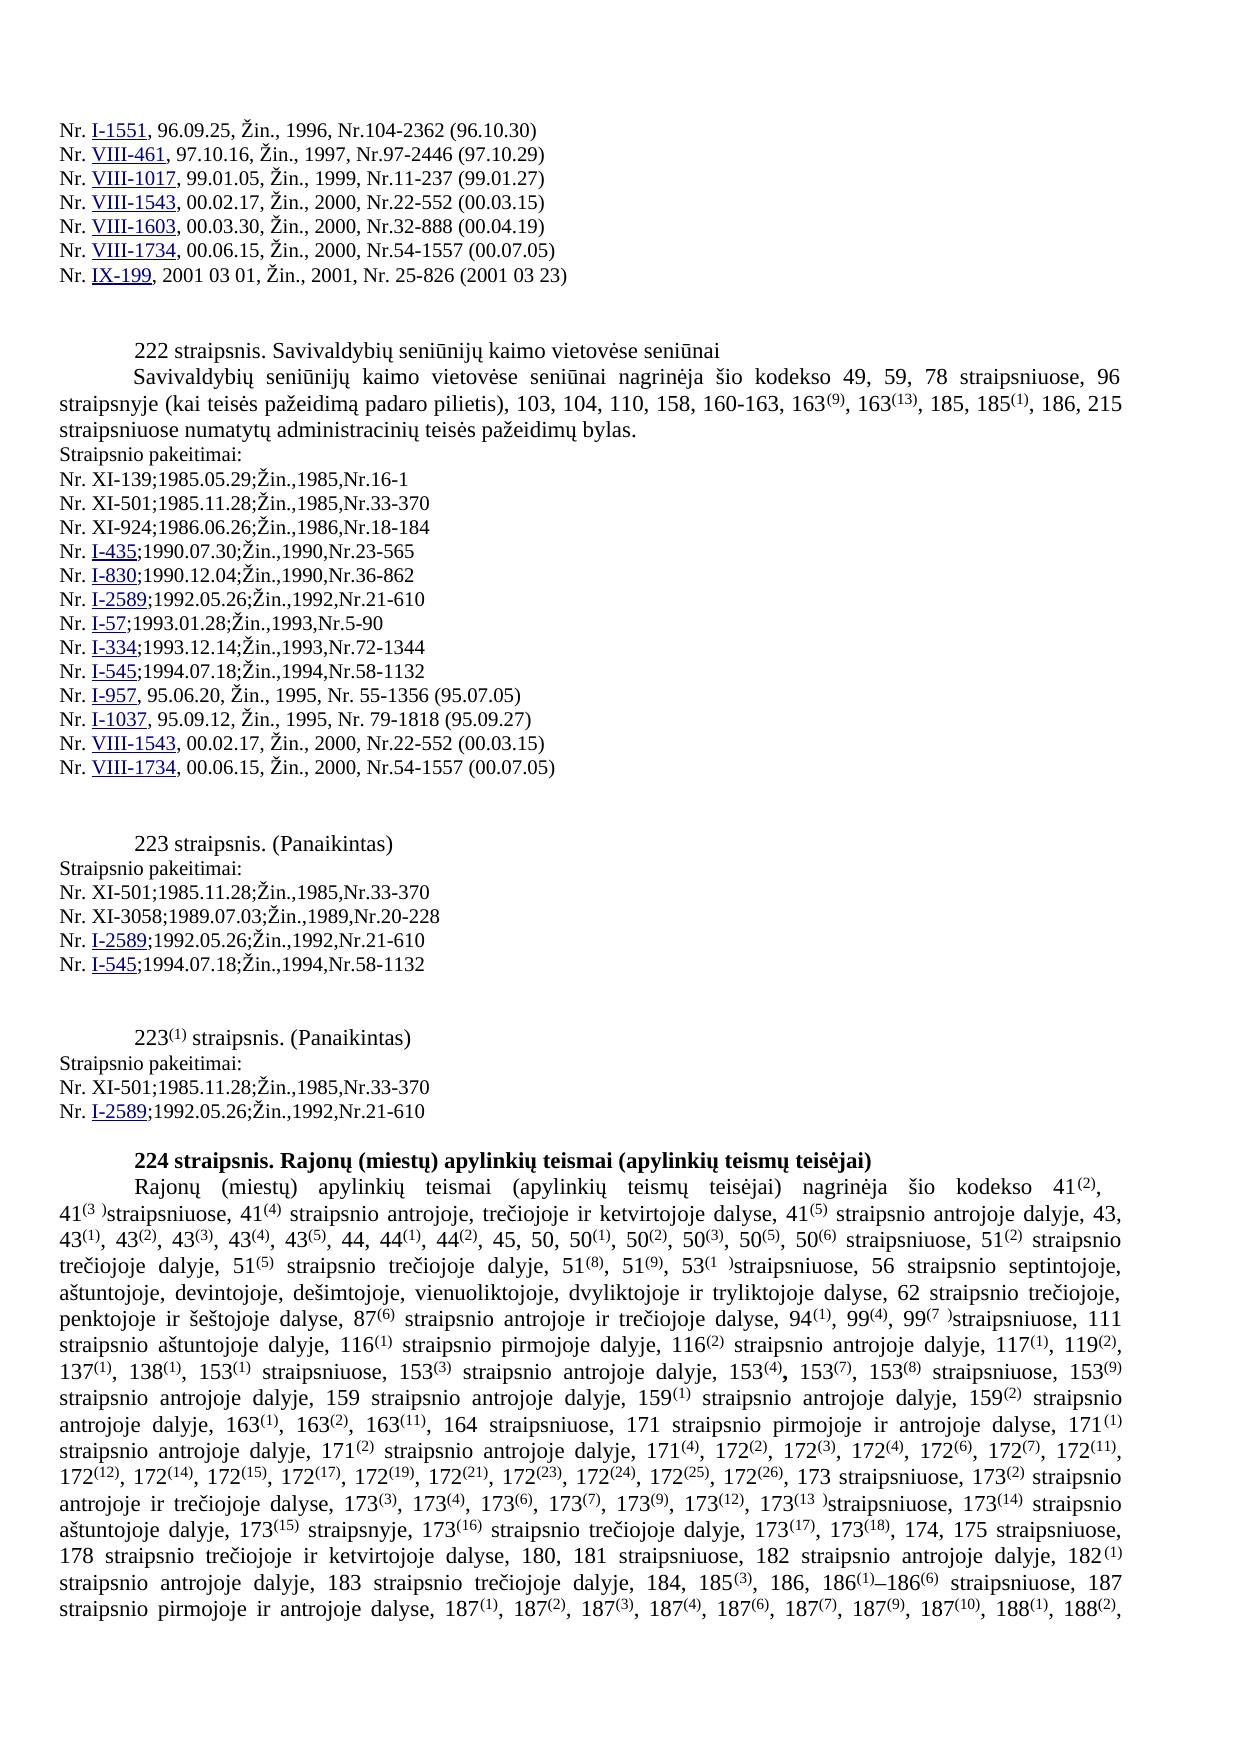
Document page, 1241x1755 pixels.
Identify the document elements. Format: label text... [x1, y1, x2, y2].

text Nr. VIII-1543, 00.02.17, Žin., 2000, Nr.22-552 (00.03.15) [59, 731, 1122, 755]
text Nr. I-545;1994.07.18;Žin.,1994,Nr.58-1132 [59, 952, 1122, 976]
text Nr. I-2589;1992.05.26;Žin.,1992,Nr.21-610 [59, 1099, 1122, 1123]
text Nr. VIII-1543, 00.02.17, Žin., 2000, Nr.22-552 (00.03.15) [59, 190, 1122, 214]
text Nr. I-435;1990.07.30;Žin.,1990,Nr.23-565 [59, 539, 1122, 563]
text Straipsnio pakeitimai: [59, 1051, 1122, 1075]
text Nr. I-830;1990.12.04;Žin.,1990,Nr.36-862 [59, 563, 1122, 587]
text Nr. VIII-1734, 00.06.15, Žin., 2000, Nr.54-1557 (00.07.05) [59, 755, 1122, 779]
text Nr. I-545;1994.07.18;Žin.,1994,Nr.58-1132 [59, 659, 1122, 683]
text Straipsnio pakeitimai: [59, 856, 1122, 880]
text Nr. IX-199, 2001 03 01, Žin., 2001, Nr. 25-826 (2001 03 23) [59, 262, 1122, 287]
text Nr. XI-139;1985.05.29;Žin.,1985,Nr.16-1 [59, 466, 1122, 491]
text Nr. VIII-1017, 99.01.05, Žin., 1999, Nr.11-237 (99.01.27) [59, 166, 1122, 190]
text Nr. I-2589;1992.05.26;Žin.,1992,Nr.21-610 [59, 928, 1122, 952]
text Nr. I-57;1993.01.28;Žin.,1993,Nr.5-90 [59, 611, 1122, 635]
text Nr. VIII-461, 97.10.16, Žin., 1997, Nr.97-2446 (97.10.29) [59, 142, 1122, 166]
text Nr. XI-3058;1989.07.03;Žin.,1989,Nr.20-228 [59, 904, 1122, 928]
text 223 straipsnis. (Panaikintas) [59, 830, 1122, 856]
text Savivaldybių seniūnijų kaimo vietovėse seniūnai nagrinėja šio kodekso 49, 59, 78 straipsniuose, 96 straipsnyje (kai teisės pažeidimą padaro pilietis), 103, 104, 110, 158, 160-163, 163(9), 163(13), 185, 185(1), 186, 215 straipsniuose numatytų administracinių teisės pažeidimų bylas. [59, 363, 1122, 442]
text Nr. I-1037, 95.09.12, Žin., 1995, Nr. 79-1818 (95.09.27) [59, 707, 1122, 731]
text Nr. XI-501;1985.11.28;Žin.,1985,Nr.33-370 [59, 491, 1122, 514]
text Nr. XI-501;1985.11.28;Žin.,1985,Nr.33-370 [59, 880, 1122, 904]
text Rajonų (miestų) apylinkių teismai (apylinkių teismų teisėjai) nagrinėja šio kodekso 41(2), 41(3 )straipsniuose, 41(4) straipsnio antrojoje, trečiojoje ir ketvirtojoje dalyse, 41(5) straipsnio antrojoje dalyje, 43, 43(1), 43(2), 43(3), 43(4), 43(5), 44, 44(1), 44(2), 45, 50, 50(1), 50(2), 50(3), 50(5), 50(6) straipsniuose, 51(2) straipsnio trečiojoje dalyje, 51(5) straipsnio trečiojoje dalyje, 51(8), 51(9), 53(1 )straipsniuose, 56 straipsnio septintojoje, aštuntojoje, devintojoje, dešimtojoje, vienuoliktojoje, dvyliktojoje ir tryliktojoje dalyse, 62 straipsnio trečiojoje, penktojoje ir šeštojoje dalyse, 87(6) straipsnio antrojoje ir trečiojoje dalyse, 94(1), 99(4), 99(7 )straipsniuose, 111 straipsnio aštuntojoje dalyje, 116(1) straipsnio pirmojoje dalyje, 116(2) straipsnio antrojoje dalyje, 117(1), 119(2), 137(1), 138(1), 153(1) straipsniuose, 153(3) straipsnio antrojoje dalyje, 153(4), 153(7), 153(8) straipsniuose, 153(9) straipsnio antrojoje dalyje, 159 straipsnio antrojoje dalyje, 159(1) straipsnio antrojoje dalyje, 159(2) straipsnio antrojoje dalyje, 163(1), 163(2), 163(11), 164 straipsniuose, 171 straipsnio pirmojoje ir antrojoje dalyse, 171(1) straipsnio antrojoje dalyje, 171(2) straipsnio antrojoje dalyje, 171(4), 172(2), 172(3), 172(4), 172(6), 172(7), 172(11), 172(12), 172(14), 172(15), 172(17), 172(19), 172(21), 172(23), 172(24), 172(25), 172(26), 173 straipsniuose, 173(2) straipsnio antrojoje ir trečiojoje dalyse, 173(3), 173(4), 173(6), 173(7), 173(9), 173(12), 173(13 )straipsniuose, 173(14) straipsnio aštuntojoje dalyje, 173(15) straipsnyje, 173(16) straipsnio trečiojoje dalyje, 173(17), 173(18), 174, 175 straipsniuose, 178 straipsnio trečiojoje ir ketvirtojoje dalyse, 180, 181 straipsniuose, 182 straipsnio antrojoje dalyje, 182(1) straipsnio antrojoje dalyje, 183 straipsnio trečiojoje dalyje, 184, 185(3), 186, 186(1)–186(6) straipsniuose, 187 straipsnio pirmojoje ir antrojoje dalyse, 187(1), 187(2), 187(3), 187(4), 187(6), 187(7), 187(9), 187(10), 188(1), 188(2), [59, 1173, 1122, 1621]
text 222 straipsnis. Savivaldybių seniūnijų kaimo vietovėse seniūnai [59, 337, 1122, 363]
text 224 straipsnis. Rajonų (miestų) apylinkių teismai (apylinkių teismų teisėjai) [59, 1147, 1122, 1173]
text Nr. I-334;1993.12.14;Žin.,1993,Nr.72-1344 [59, 635, 1122, 659]
text Nr. I-1551, 96.09.25, Žin., 1996, Nr.104-2362 (96.10.30) [59, 118, 1122, 142]
text Nr. XI-924;1986.06.26;Žin.,1986,Nr.18-184 [59, 514, 1122, 539]
text Nr. I-957, 95.06.20, Žin., 1995, Nr. 55-1356 (95.07.05) [59, 683, 1122, 707]
text Nr. I-2589;1992.05.26;Žin.,1992,Nr.21-610 [59, 587, 1122, 611]
text Nr. VIII-1603, 00.03.30, Žin., 2000, Nr.32-888 (00.04.19) [59, 214, 1122, 238]
text Nr. XI-501;1985.11.28;Žin.,1985,Nr.33-370 [59, 1075, 1122, 1099]
text Straipsnio pakeitimai: [59, 442, 1122, 466]
text 223(1) straipsnis. (Panaikintas) [59, 1024, 1122, 1051]
text Nr. VIII-1734, 00.06.15, Žin., 2000, Nr.54-1557 (00.07.05) [59, 238, 1122, 262]
